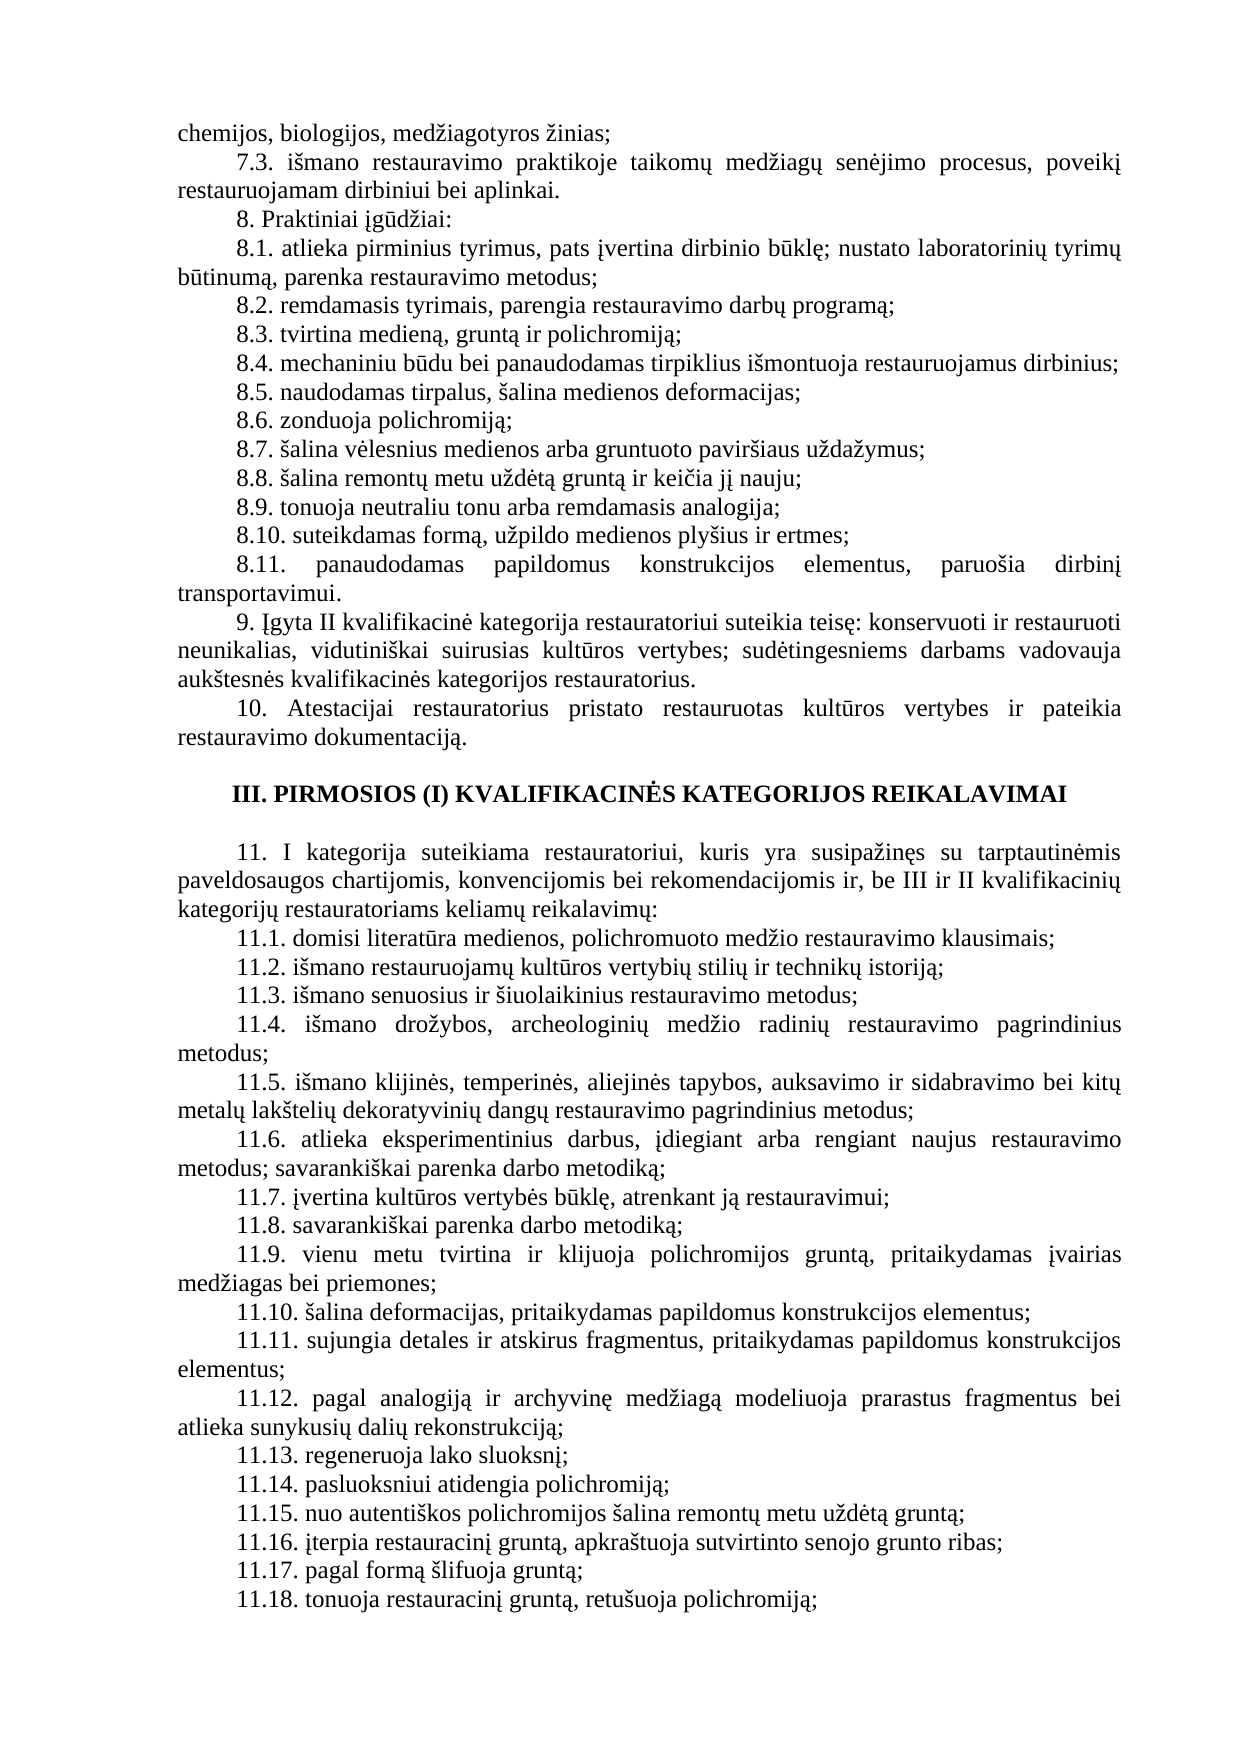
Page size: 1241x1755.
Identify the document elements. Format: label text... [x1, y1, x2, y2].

text 11.6. atlieka eksperimentinius darbus, įdiegiant arba rengiant naujus restauravimo metodus; savarankiškai parenka darbo metodiką; [177, 1124, 1122, 1182]
text 8.4. mechaniniu būdu bei panaudodamas tirpiklius išmontuoja restauruojamus dirbinius; [177, 348, 1122, 377]
text 11.7. įvertina kultūros vertybės būklę, atrenkant ją restauravimui; [177, 1182, 1122, 1211]
text 11.15. nuo autentiškos polichromijos šalina remontų metu uždėtą gruntą; [177, 1498, 1122, 1527]
text 8.2. remdamasis tyrimais, parengia restauravimo darbų programą; [177, 291, 1122, 319]
text 11.9. vienu metu tvirtina ir klijuoja polichromijos gruntą, pritaikydamas įvairias medžiagas bei priemones; [177, 1239, 1122, 1297]
text 11.3. išmano senuosius ir šiuolaikinius restauravimo metodus; [177, 981, 1122, 1009]
text 11.12. pagal analogiją ir archyvinę medžiagą modeliuoja prarastus fragmentus bei atlieka sunykusių dalių rekonstrukciją; [177, 1383, 1122, 1441]
text 11.11. sujungia detales ir atskirus fragmentus, pritaikydamas papildomus konstrukcijos elementus; [177, 1326, 1122, 1383]
text chemijos, biologijos, medžiagotyros žinias; [177, 118, 1122, 147]
text 7.3. išmano restauravimo praktikoje taikomų medžiagų senėjimo procesus, poveikį restauruojamam dirbiniui bei aplinkai. [177, 147, 1122, 204]
text 8.10. suteikdamas formą, užpildo medienos plyšius ir ertmes; [177, 521, 1122, 549]
text 8.11. panaudodamas papildomus konstrukcijos elementus, paruošia dirbinį transportavimui. [177, 549, 1122, 607]
text 11.5. išmano klijinės, temperinės, aliejinės tapybos, auksavimo ir sidabravimo bei kitų metalų lakštelių dekoratyvinių dangų restauravimo pagrindinius metodus; [177, 1067, 1122, 1124]
text 11.10. šalina deformacijas, pritaikydamas papildomus konstrukcijos elementus; [177, 1297, 1122, 1326]
text 8.3. tvirtina medieną, gruntą ir polichromiją; [177, 319, 1122, 348]
text 11. I kategorija suteikiama restauratoriui, kuris yra susipažinęs su tarptautinėmis paveldosaugos chartijomis, konvencijomis bei rekomendacijomis ir, be III ir II kvalifikacinių kategorijų restauratoriams keliamų reikalavimų: [177, 837, 1122, 923]
text 8.1. atlieka pirminius tyrimus, pats įvertina dirbinio būklę; nustato laboratorinių tyrimų būtinumą, parenka restauravimo metodus; [177, 233, 1122, 291]
text 8.9. tonuoja neutraliu tonu arba remdamasis analogija; [177, 492, 1122, 521]
text 11.4. išmano drožybos, archeologinių medžio radinių restauravimo pagrindinius metodus; [177, 1009, 1122, 1067]
text 8.6. zonduoja polichromiją; [177, 406, 1122, 434]
text 11.13. regeneruoja lako sluoksnį; [177, 1441, 1122, 1469]
text 11.8. savarankiškai parenka darbo metodiką; [177, 1211, 1122, 1239]
text 11.2. išmano restauruojamų kultūros vertybių stilių ir technikų istoriją; [177, 952, 1122, 981]
text 11.14. pasluoksniui atidengia polichromiją; [177, 1469, 1122, 1498]
text 9. Įgyta II kvalifikacinė kategorija restauratoriui suteikia teisę: konservuoti ir restauruoti neunikalias, vidutiniškai suirusias kultūros vertybes; sudėtingesniems darbams vadovauja aukštesnės kvalifikacinės kategorijos restauratorius. [177, 607, 1122, 693]
text 10. Atestacijai restauratorius pristato restauruotas kultūros vertybes ir pateikia restauravimo dokumentaciją. [177, 693, 1122, 751]
text 8.7. šalina vėlesnius medienos arba gruntuoto paviršiaus uždažymus; [177, 434, 1122, 463]
text 8.5. naudodamas tirpalus, šalina medienos deformacijas; [177, 377, 1122, 406]
text 11.16. įterpia restauracinį gruntą, apkraštuoja sutvirtinto senojo grunto ribas; [177, 1527, 1122, 1556]
text III. PIRMOSIOS (I) KVALIFIKACINĖS KATEGORIJOS REIKALAVIMAI [177, 779, 1122, 808]
text 11.17. pagal formą šlifuoja gruntą; [177, 1556, 1122, 1584]
text 8. Praktiniai įgūdžiai: [177, 204, 1122, 233]
text 11.1. domisi literatūra medienos, polichromuoto medžio restauravimo klausimais; [177, 923, 1122, 952]
text 8.8. šalina remontų metu uždėtą gruntą ir keičia jį nauju; [177, 463, 1122, 492]
text 11.18. tonuoja restauracinį gruntą, retušuoja polichromiją; [177, 1584, 1122, 1613]
